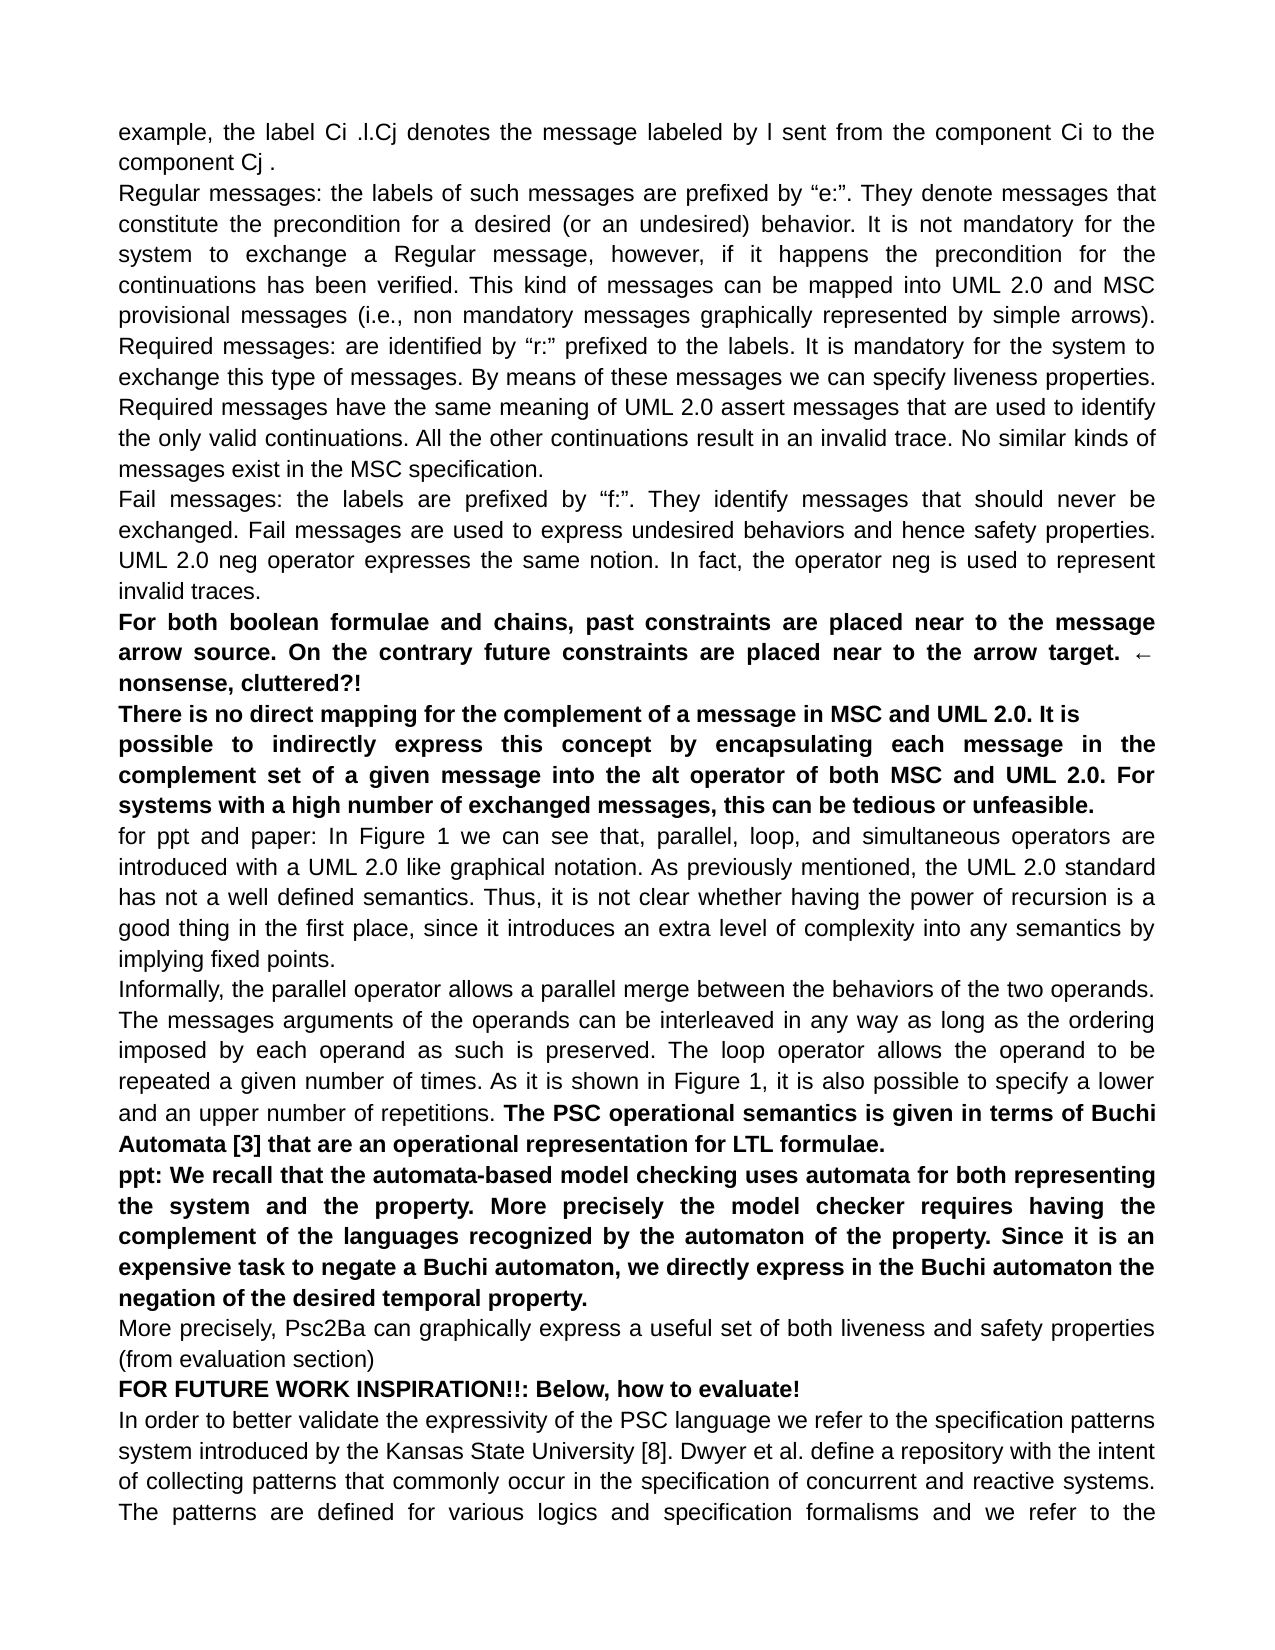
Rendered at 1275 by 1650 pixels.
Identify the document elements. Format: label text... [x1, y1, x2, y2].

text There is no direct mapping for the complement of a message in MSC and UML 2.0. It is [118, 700, 1157, 727]
text For both boolean formulae and chains, past constraints are placed near to the message arrow source. On the contrary future constraints are placed near to the arrow target. ← nonsense, cluttered?! [118, 608, 1157, 696]
text More precisely, Psc2Ba can graphically express a useful set of both liveness and safety properties (from evaluation section) [118, 1314, 1157, 1372]
text example, the label Ci .l.Cj denotes the message labeled by l sent from the component Ci to the component Cj . [118, 118, 1157, 176]
text for ppt and paper: In Figure 1 we can see that, parallel, loop, and simultaneous operators are introduced with a UML 2.0 like graphical notation. As previously mentioned, the UML 2.0 standard has not a well defined semantics. Thus, it is not clear whether having the power of recursion is a good thing in the first place, since it introduces an extra level of complexity into any semantics by implying fixed points. [118, 822, 1157, 972]
text In order to better validate the expressivity of the PSC language we refer to the specification patterns system introduced by the Kansas State University [8]. Dwyer et al. define a repository with the intent of collecting patterns that commonly occur in the specification of concurrent and reactive systems. The patterns are defined for various logics and specification formalisms and we refer to the [118, 1406, 1157, 1525]
text FOR FUTURE WORK INSPIRATION!!: Below, how to evaluate! [118, 1376, 1157, 1403]
text Fail messages: the labels are prefixed by “f:”. They identify messages that should never be exchanged. Fail messages are used to express undesired behaviors and hence safety properties. UML 2.0 neg operator expresses the same notion. In fact, the operator neg is used to represent invalid traces. [118, 486, 1157, 604]
text ppt: We recall that the automata-based model checking uses automata for both representing the system and the property. More precisely the model checker requires having the complement of the languages recognized by the automaton of the property. Since it is an expensive task to negate a Buchi automaton, we directly express in the Buchi automaton the negation of the desired temporal property. [118, 1161, 1157, 1311]
text Regular messages: the labels of such messages are prefixed by “e:”. They denote messages that constitute the precondition for a desired (or an undesired) behavior. It is not mandatory for the system to exchange a Regular message, however, if it happens the precondition for the continuations has been verified. This kind of messages can be mapped into UML 2.0 and MSC provisional messages (i.e., non mandatory messages graphically represented by simple arrows). Required messages: are identified by “r:” prefixed to the labels. It is mandatory for the system to exchange this type of messages. By means of these messages we can specify liveness properties. Required messages have the same meaning of UML 2.0 assert messages that are used to identify the only valid continuations. All the other continuations result in an invalid trace. No similar kinds of messages exist in the MSC specification. [118, 179, 1157, 482]
text possible to indirectly express this concept by encapsulating each message in the complement set of a given message into the alt operator of both MSC and UML 2.0. For systems with a high number of exchanged messages, this can be tedious or unfeasible. [118, 731, 1157, 819]
text Informally, the parallel operator allows a parallel merge between the behaviors of the two operands. The messages arguments of the operands can be interleaved in any way as long as the ordering imposed by each operand as such is preserved. The loop operator allows the operand to be repeated a given number of times. As it is shown in Figure 1, it is also possible to specify a lower and an upper number of repetitions. The PSC operational semantics is given in terms of Buchi Automata [3] that are an operational representation for LTL formulae. [118, 976, 1157, 1158]
